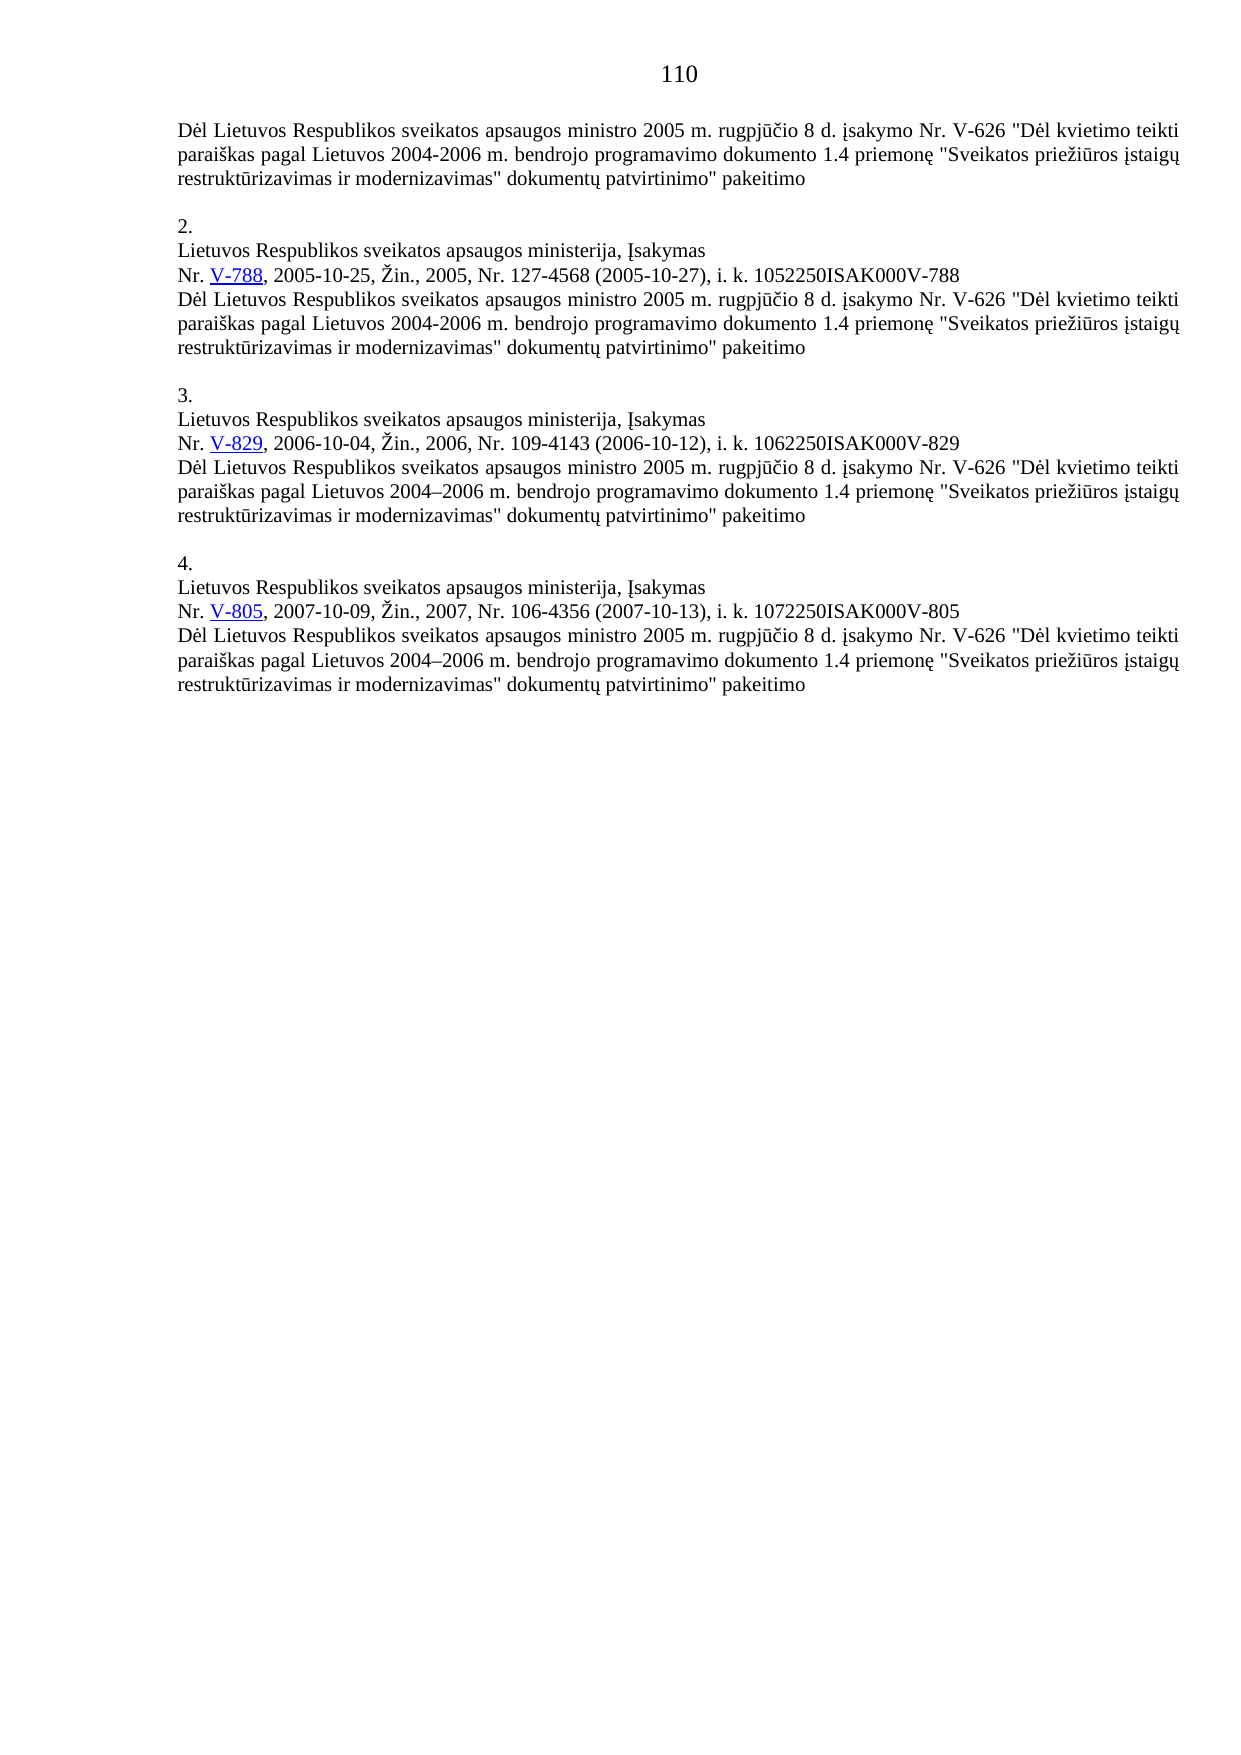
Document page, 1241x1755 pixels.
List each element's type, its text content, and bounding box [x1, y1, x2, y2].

text Dėl Lietuvos Respublikos sveikatos apsaugos ministro 2005 m. rugpjūčio 8 d. įsakymo Nr. V-626 "Dėl kvietimo teikti paraiškas pagal Lietuvos 2004–2006 m. bendrojo programavimo dokumento 1.4 priemonę "Sveikatos priežiūros įstaigų restruktūrizavimas ir modernizavimas" dokumentų patvirtinimo" pakeitimo [177, 623, 1181, 696]
text Lietuvos Respublikos sveikatos apsaugos ministerija, Įsakymas [177, 407, 1181, 431]
text Lietuvos Respublikos sveikatos apsaugos ministerija, Įsakymas [177, 238, 1181, 262]
text Lietuvos Respublikos sveikatos apsaugos ministerija, Įsakymas [177, 575, 1181, 599]
text Nr. V-788, 2005-10-25, Žin., 2005, Nr. 127-4568 (2005-10-27), i. k. 1052250ISAK000V-788 [177, 262, 1181, 287]
text Dėl Lietuvos Respublikos sveikatos apsaugos ministro 2005 m. rugpjūčio 8 d. įsakymo Nr. V-626 "Dėl kvietimo teikti paraiškas pagal Lietuvos 2004-2006 m. bendrojo programavimo dokumento 1.4 priemonę "Sveikatos priežiūros įstaigų restruktūrizavimas ir modernizavimas" dokumentų patvirtinimo" pakeitimo [177, 287, 1181, 359]
text 3. [177, 383, 1181, 407]
text Dėl Lietuvos Respublikos sveikatos apsaugos ministro 2005 m. rugpjūčio 8 d. įsakymo Nr. V-626 "Dėl kvietimo teikti paraiškas pagal Lietuvos 2004-2006 m. bendrojo programavimo dokumento 1.4 priemonę "Sveikatos priežiūros įstaigų restruktūrizavimas ir modernizavimas" dokumentų patvirtinimo" pakeitimo [177, 118, 1181, 190]
text Nr. V-805, 2007-10-09, Žin., 2007, Nr. 106-4356 (2007-10-13), i. k. 1072250ISAK000V-805 [177, 599, 1181, 623]
text 2. [177, 214, 1181, 238]
text Dėl Lietuvos Respublikos sveikatos apsaugos ministro 2005 m. rugpjūčio 8 d. įsakymo Nr. V-626 "Dėl kvietimo teikti paraiškas pagal Lietuvos 2004–2006 m. bendrojo programavimo dokumento 1.4 priemonę "Sveikatos priežiūros įstaigų restruktūrizavimas ir modernizavimas" dokumentų patvirtinimo" pakeitimo [177, 455, 1181, 527]
text Nr. V-829, 2006-10-04, Žin., 2006, Nr. 109-4143 (2006-10-12), i. k. 1062250ISAK000V-829 [177, 431, 1181, 455]
text 4. [177, 551, 1181, 575]
